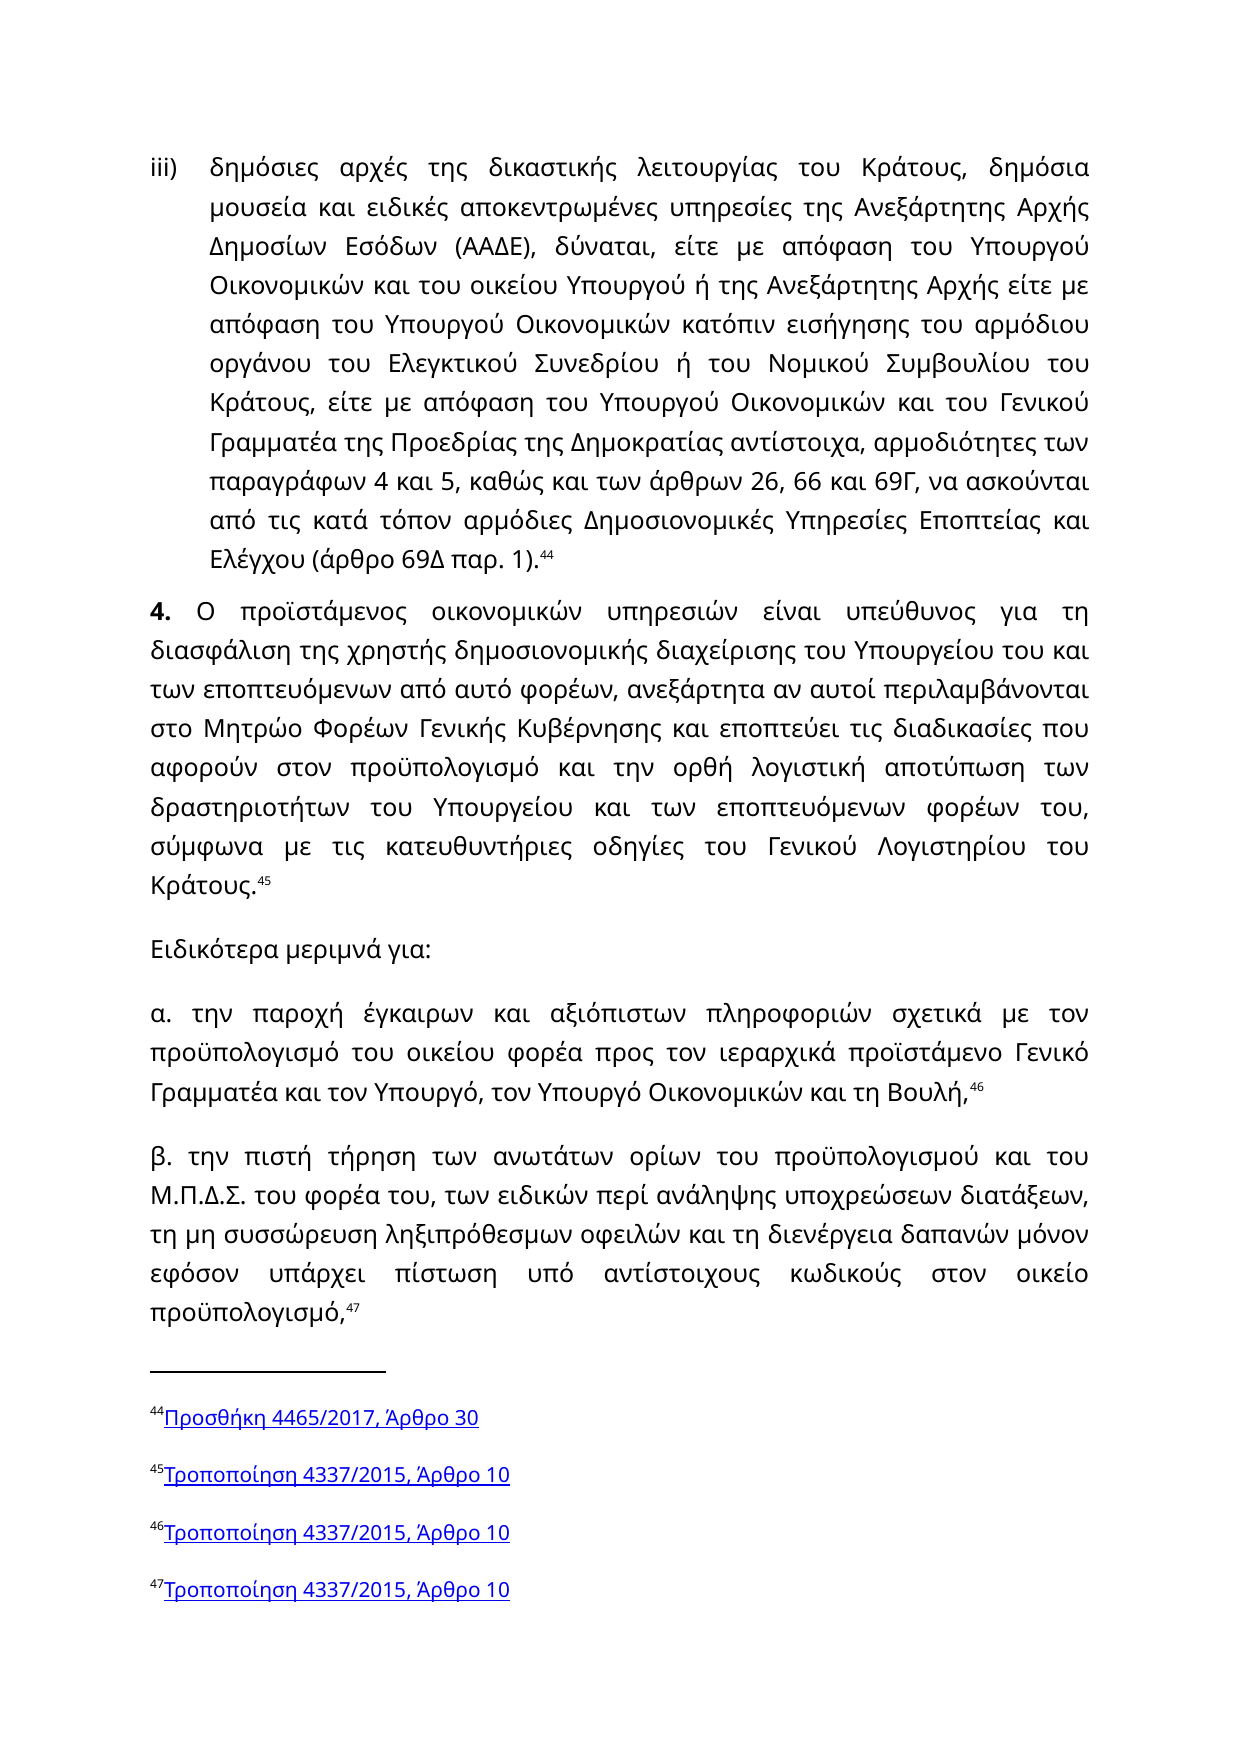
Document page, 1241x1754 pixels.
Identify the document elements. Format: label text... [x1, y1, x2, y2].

text β. την πιστή τήρηση των ανωτάτων ορίων του προϋπολογισμού και του Μ.Π.Δ.Σ. του φορέα του, των ειδικών περί ανάληψης υποχρεώσεων διατάξεων, τη μη συσσώρευση ληξιπρόθεσμων οφειλών και τη διενέργεια δαπανών μόνον εφόσον υπάρχει πίστωση υπό αντίστοιχους κωδικούς στον οικείο προϋπολογισμό, [150, 1138, 1090, 1329]
text Προσθήκη 4465/2017, Άρθρο 30 [150, 1403, 1090, 1431]
text α. την παροχή έγκαιρων και αξιόπιστων πληροφοριών σχετικά με τον προϋπολογισμό του οικείου φορέα προς τον ιεραρχικά προϊστάμενο Γενικό Γραμματέα και τον Υπουργό, τον Υπουργό Οικονομικών και τη Βουλή, [150, 996, 1090, 1108]
list iii) δημόσιες αρχές της δικαστικής λειτουργίας του Κράτους, δημόσια μουσεία και ειδικές αποκεντρωμένες υπηρεσίες της Ανεξάρτητης Αρχής Δημοσίων Εσόδων (ΑΑΔΕ), δύναται, είτε με απόφαση του Υπουργού Οικονομικών και του οικείου Υπουργού ή της Ανεξάρτητης Αρχής είτε με απόφαση του Υπουργού Οικονομικών κατόπιν εισήγησης του αρμόδιου οργάνου του Ελεγκτικού Συνεδρίου ή του Νομικού Συμβουλίου του Κράτους, είτε με απόφαση του Υπουργού Οικονομικών και του Γενικού Γραμματέα της Προεδρίας της Δημοκρατίας αντίστοιχα, αρμοδιότητες των παραγράφων 4 και 5, καθώς και των άρθρων 26, 66 και 69Γ, να ασκούνται από τις κατά τόπον αρμόδιες Δημοσιονομικές Υπηρεσίες Εποπτείας και Ελέγχου (άρθρο 69Δ παρ. 1). [150, 150, 1090, 576]
text Τροποποίηση 4337/2015, Άρθρο 10 [150, 1460, 1090, 1489]
text Ειδικότερα μεριμνά για: [150, 932, 1090, 966]
text 4. Ο προϊστάμενος οικονομικών υπηρεσιών είναι υπεύθυνος για τη διασφάλιση της χρηστής δημοσιονομικής διαχείρισης του Υπουργείου του και των εποπτευόμενων από αυτό φορέων, ανεξάρτητα αν αυτοί περιλαμβάνονται στο Μητρώο Φορέων Γενικής Κυβέρνησης και εποπτεύει τις διαδικασίες που αφορούν στον προϋπολογισμό και την ορθή λογιστική αποτύπωση των δραστηριοτήτων του Υπουργείου και των εποπτευόμενων φορέων του, σύμφωνα με τις κατευθυντήριες οδηγίες του Γενικού Λογιστηρίου του Κράτους. [150, 593, 1090, 902]
text Τροποποίηση 4337/2015, Άρθρο 10 [150, 1518, 1090, 1546]
text Τροποποίηση 4337/2015, Άρθρο 10 [150, 1576, 1090, 1604]
